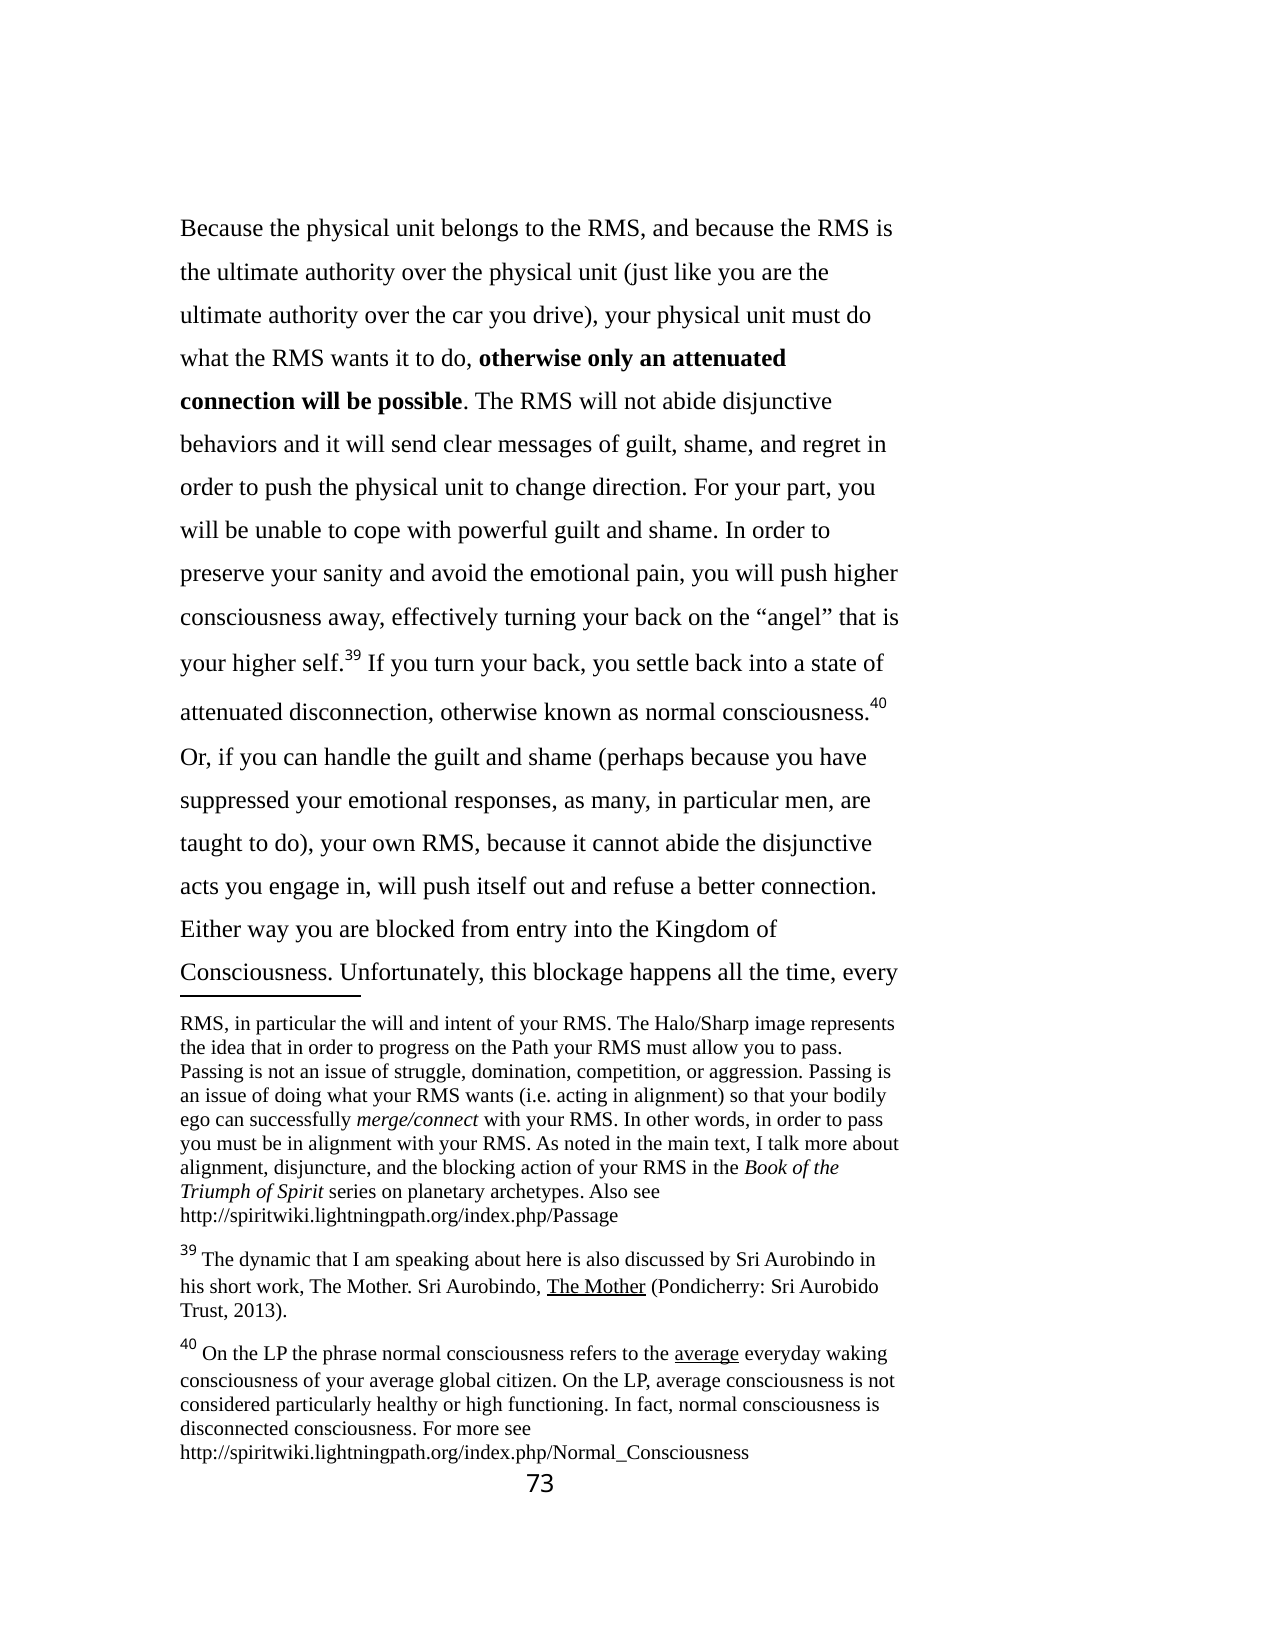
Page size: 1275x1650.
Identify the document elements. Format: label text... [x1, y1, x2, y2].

text Because the physical unit belongs to the RMS, and because the RMS is the ultimate authority over the physical unit (just like you are the ultimate authority over the car you drive), your physical unit must do what the RMS wants it to do, otherwise only an attenuated connection will be possible. The RMS will not abide disjunctive behaviors and it will send clear messages of guilt, shame, and regret in order to push the physical unit to change direction. For your part, you will be unable to cope with powerful guilt and shame. In order to preserve your sanity and avoid the emotional pain, you will push higher consciousness away, effectively turning your back on the “angel” that is your higher self. If you turn your back, you settle back into a state of attenuated disconnection, otherwise known as normal consciousness. Or, if you can handle the guilt and shame (perhaps because you have suppressed your emotional responses, as many, in particular men, are taught to do), your own RMS, because it cannot abide the disjunctive acts you engage in, will push itself out and refuse a better connection. Either way you are blocked from entry into the Kingdom of Consciousness. Unfortunately, this blockage happens all the time, every [180, 213, 900, 986]
text The dynamic that I am speaking about here is also discussed by Sri Aurobindo in his short work, The Mother. Sri Aurobindo, The Mother (Pondicherry: Sri Aurobido Trust, 2013). [180, 1239, 900, 1322]
text RMS, in particular the will and intent of your RMS. The Halo/Sharp image represents the idea that in order to progress on the Path your RMS must allow you to pass. Passing is not an issue of struggle, domination, competition, or aggression. Passing is an issue of doing what your RMS wants (i.e. acting in alignment) so that your bodily ego can successfully merge/connect with your RMS. In other words, in order to pass you must be in alignment with your RMS. As noted in the main text, I talk more about alignment, disjuncture, and the blocking action of your RMS in the Book of the Triumph of Spirit series on planetary archetypes. Also see http://spiritwiki.lightningpath.org/index.php/Passage [180, 1011, 900, 1227]
text On the LP the phrase normal consciousness refers to the average everyday waking consciousness of your average global citizen. On the LP, average consciousness is not considered particularly healthy or high functioning. In fact, normal consciousness is disconnected consciousness. For more see http://spiritwiki.lightningpath.org/index.php/Normal_Consciousness [180, 1334, 900, 1464]
